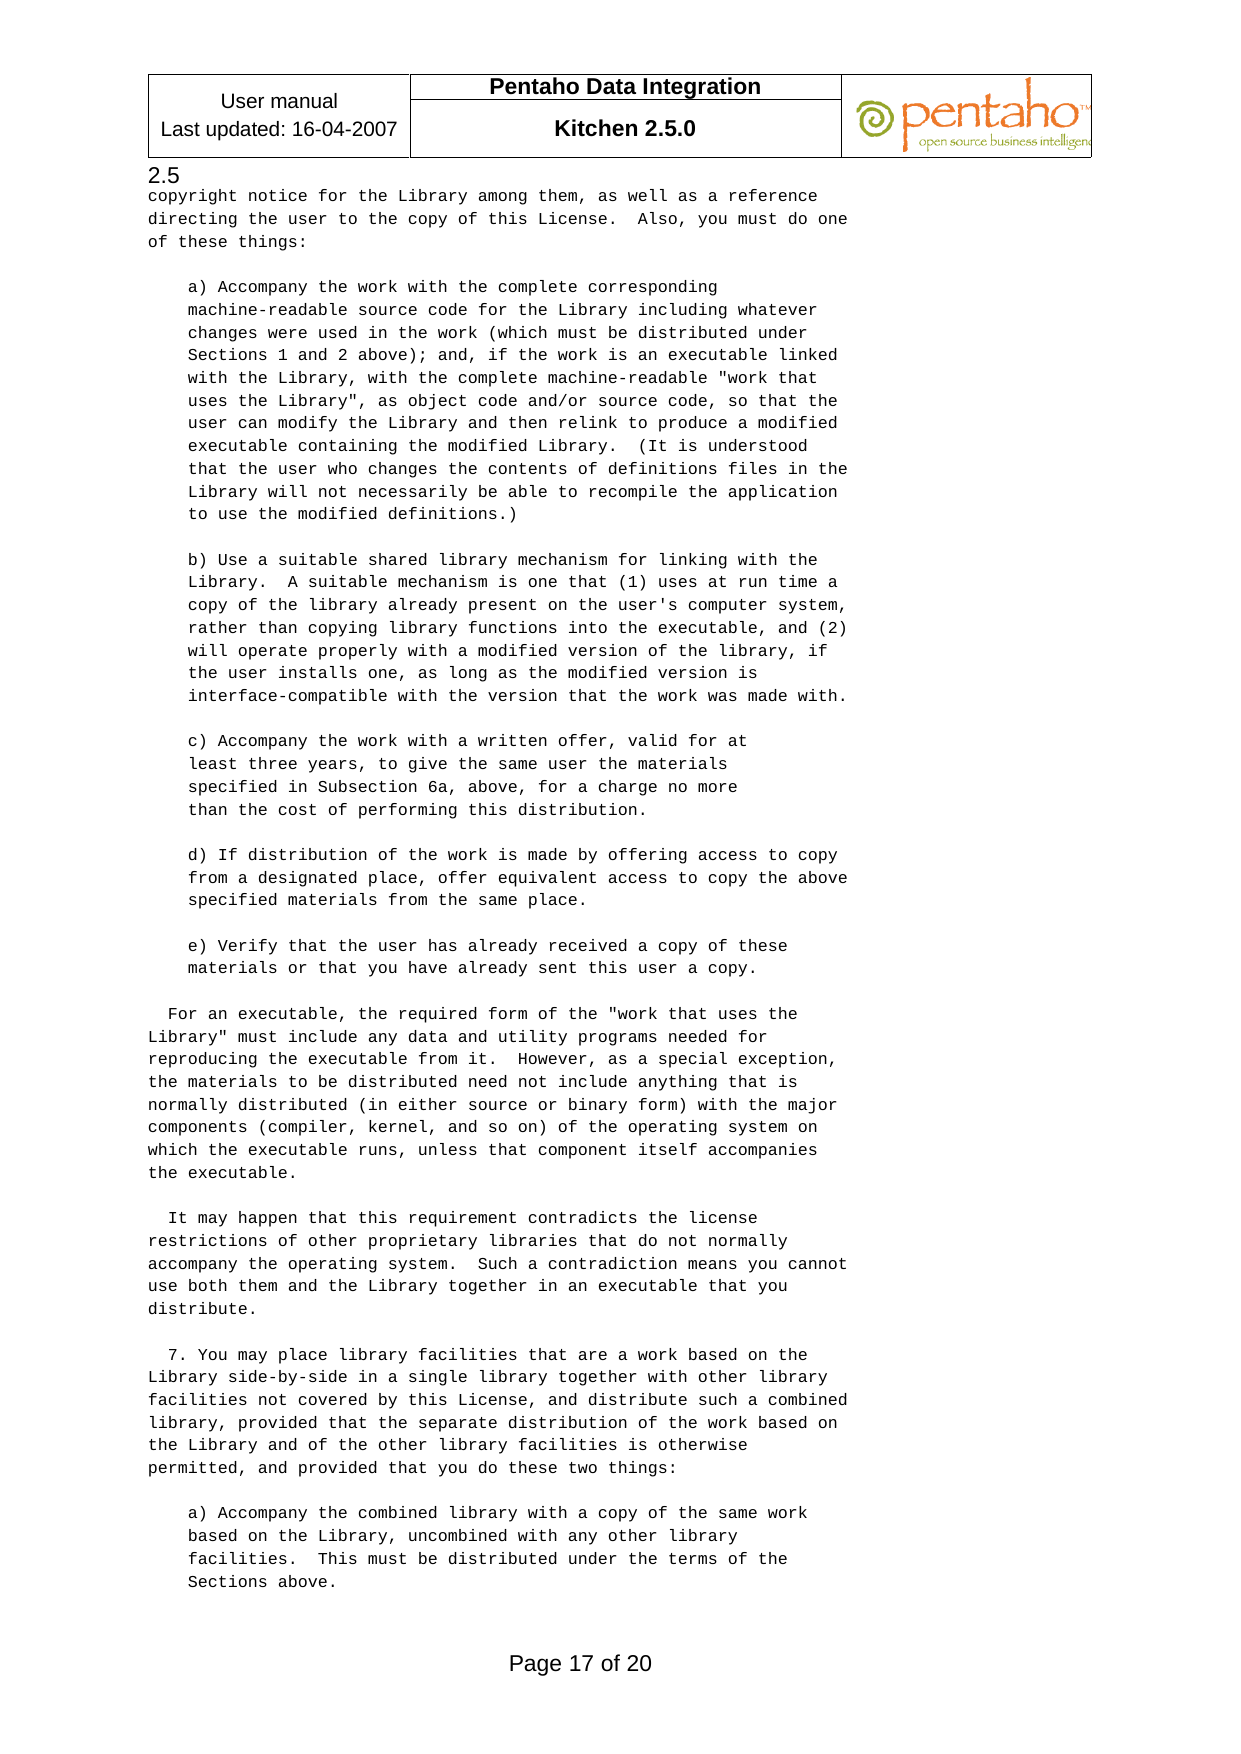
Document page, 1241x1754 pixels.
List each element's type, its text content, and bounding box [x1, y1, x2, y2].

text copyright notice for the Library among them, as well as a reference directing the user to the copy of this License. Also, you must do one of these things: a) Accompany the work with the complete corresponding machine-readable source code for the Library including whatever changes were used in the work (which must be distributed under Sections 1 and 2 above); and, if the work is an executable linked with the Library, with the complete machine-readable "work that uses the Library", as object code and/or source code, so that the user can modify the Library and then relink to produce a modified executable containing the modified Library. (It is understood that the user who changes the contents of definitions files in the Library will not necessarily be able to recompile the application to use the modified definitions.) b) Use a suitable shared library mechanism for linking with the Library. A suitable mechanism is one that (1) uses at run time a copy of the library already present on the user's computer system, rather than copying library functions into the executable, and (2) will operate properly with a modified version of the library, if the user installs one, as long as the modified version is interface-compatible with the version that the work was made with. c) Accompany the work with a written offer, valid for at least three years, to give the same user the materials specified in Subsection 6a, above, for a charge no more than the cost of performing this distribution. d) If distribution of the work is made by offering access to copy from a designated place, offer equivalent access to copy the above specified materials from the same place. e) Verify that the user has already received a copy of these materials or that you have already sent this user a copy. For an executable, the required form of the "work that uses the Library" must include any data and utility programs needed for reproducing the executable from it. However, as a special exception, the materials to be distributed need not include anything that is normally distributed (in either source or binary form) with the major components (compiler, kernel, and so on) of the operating system on which the executable runs, unless that component itself accompanies the executable. It may happen that this requirement contradicts the license restrictions of other proprietary libraries that do not normally accompany the operating system. Such a contradiction means you cannot use both them and the Library together in an executable that you distribute. 7. You may place library facilities that are a work based on the Library side-by-side in a single library together with other library facilities not covered by this License, and distribute such a combined library, provided that the separate distribution of the work based on the Library and of the other library facilities is otherwise permitted, and provided that you do these two things: a) Accompany the combined library with a copy of the same work based on the Library, uncombined with any other library facilities. This must be distributed under the terms of the Sections above. [148, 188, 1092, 1592]
